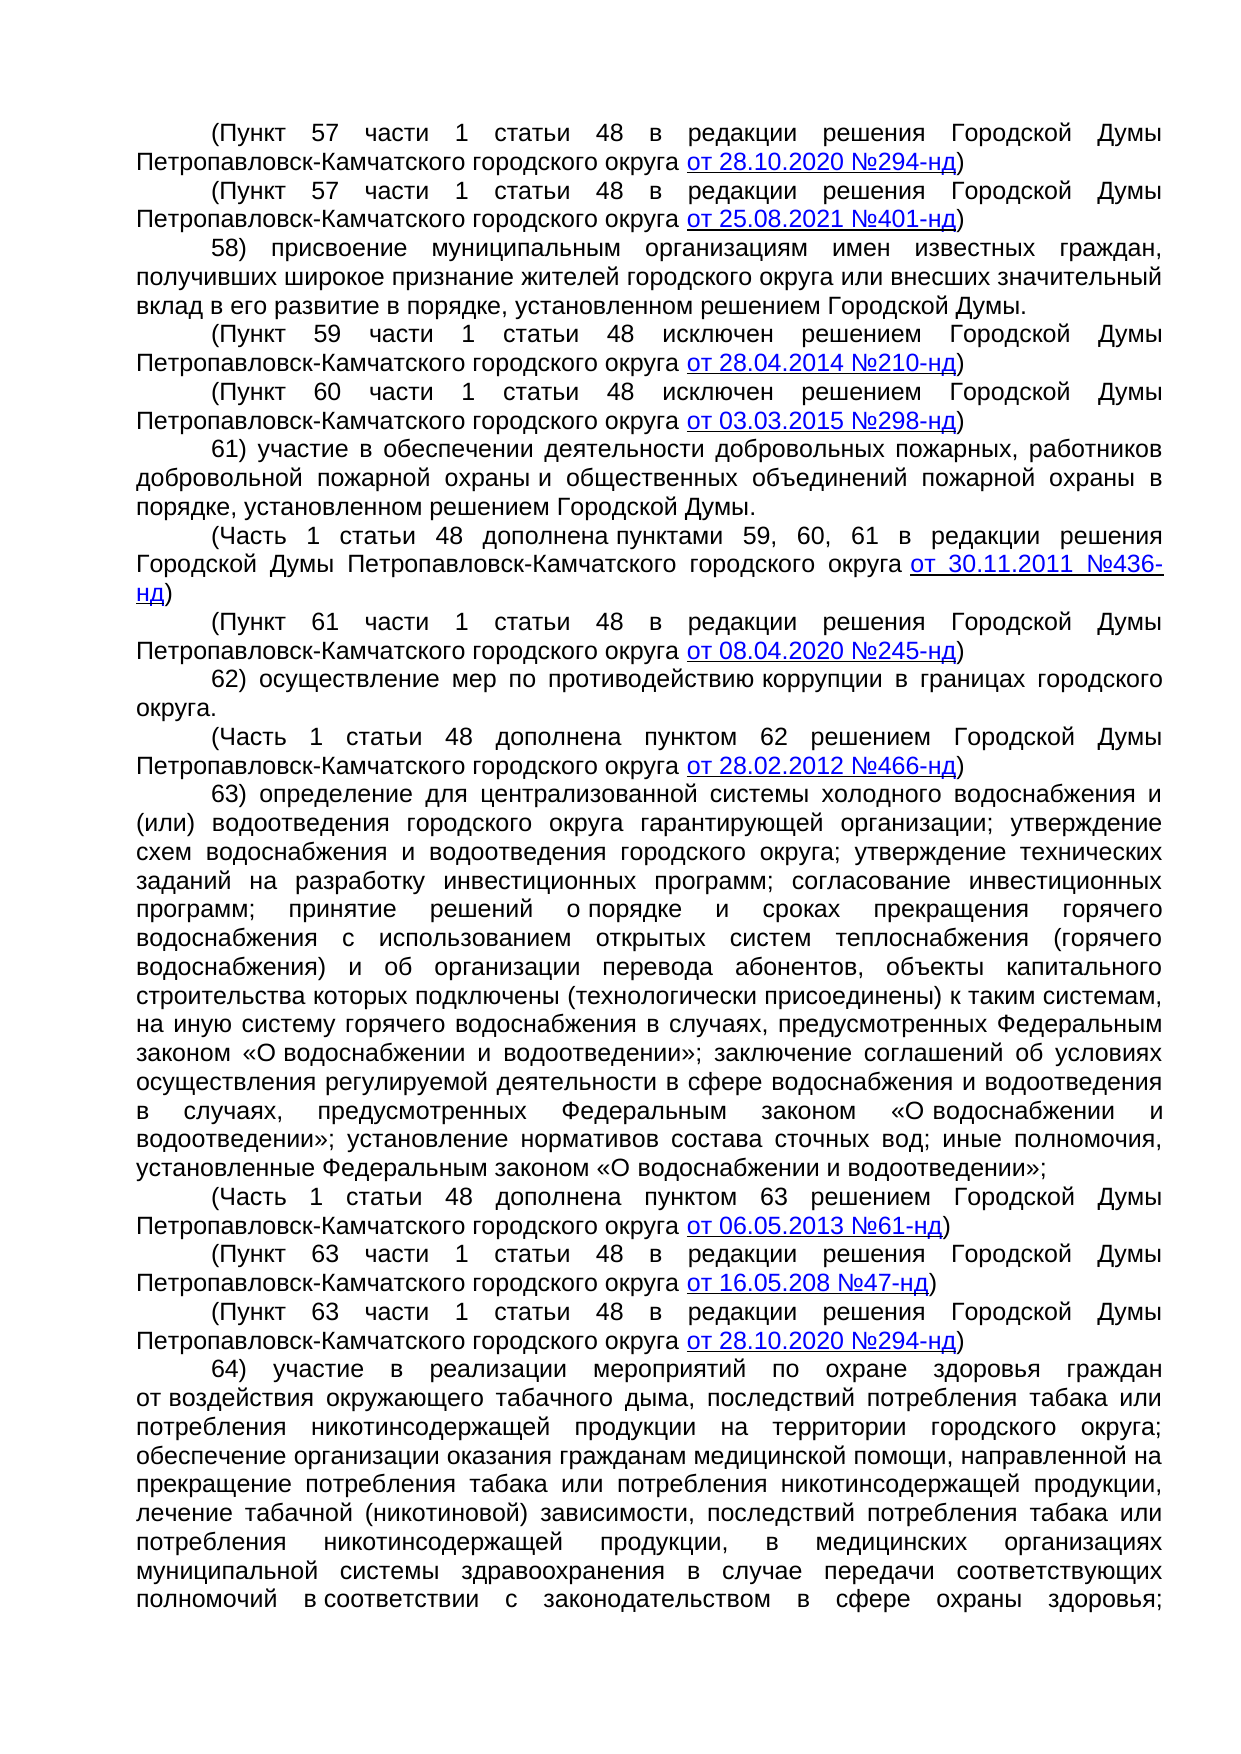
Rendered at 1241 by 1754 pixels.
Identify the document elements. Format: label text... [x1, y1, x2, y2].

text (Пункт 57 части 1 статьи 48 в редакции решения Городской Думы Петропавловск-Камчатского городского округа от 25.08.2021 №401-нд) [136, 176, 1163, 233]
text (Пункт 63 части 1 статьи 48 в редакции решения Городской Думы Петропавловск-Камчатского городского округа от 28.10.2020 №294-нд) [136, 1297, 1163, 1354]
text (Часть 1 статьи 48 дополнена пунктом 62 решением Городской Думы Петропавловск-Камчатского городского округа от 28.02.2012 №466-нд) [136, 722, 1163, 779]
text (Пункт 59 части 1 статьи 48 исключен решением Городской Думы Петропавловск-Камчатского городского округа от 28.04.2014 №210-нд) [136, 319, 1163, 377]
text 58) присвоение муниципальным организациям имен известных граждан, получивших широкое признание жителей городского округа или внесших значительный вклад в его развитие в порядке, установленном решением Городской Думы. [136, 233, 1163, 319]
text 63) определение для централизованной системы холодного водоснабжения и (или) водоотведения городского округа гарантирующей организации; утверждение схем водоснабжения и водоотведения городского округа; утверждение технических заданий на разработку инвестиционных программ; согласование инвестиционных программ; принятие решений о порядке и сроках прекращения горячего водоснабжения с использованием открытых систем теплоснабжения (горячего водоснабжения) и об организации перевода абонентов, объекты капитального строительства которых подключены (технологически присоединены) к таким системам, на иную систему горячего водоснабжения в случаях, предусмотренных Федеральным законом «О водоснабжении и водоотведении»; заключение соглашений об условиях осуществления регулируемой деятельности в сфере водоснабжения и водоотведения в случаях, предусмотренных Федеральным законом «О водоснабжении и водоотведении»; установление нормативов состава сточных вод; иные полномочия, установленные Федеральным законом «О водоснабжении и водоотведении»; [136, 779, 1163, 1182]
text 62) осуществление мер по противодействию коррупции в границах городского округа. [136, 664, 1163, 722]
text (Пункт 57 части 1 статьи 48 в редакции решения Городской Думы Петропавловск-Камчатского городского округа от 28.10.2020 №294-нд) [136, 118, 1163, 176]
text (Пункт 61 части 1 статьи 48 в редакции решения Городской Думы Петропавловск-Камчатского городского округа от 08.04.2020 №245-нд) [136, 607, 1163, 664]
text (Пункт 60 части 1 статьи 48 исключен решением Городской Думы Петропавловск-Камчатского городского округа от 03.03.2015 №298-нд) [136, 377, 1163, 434]
text (Пункт 63 части 1 статьи 48 в редакции решения Городской Думы Петропавловск-Камчатского городского округа от 16.05.208 №47-нд) [136, 1239, 1163, 1297]
text (Часть 1 статьи 48 дополнена пунктом 63 решением Городской Думы Петропавловск-Камчатского городского округа от 06.05.2013 №61-нд) [136, 1182, 1163, 1239]
text (Часть 1 статьи 48 дополнена пунктами 59, 60, 61 в редакции решения Городской Думы Петропавловск-Камчатского городского округа от 30.11.2011 №436-нд) [136, 521, 1163, 607]
text 61) участие в обеспечении деятельности добровольных пожарных, работников добровольной пожарной охраны и общественных объединений пожарной охраны в порядке, установленном решением Городской Думы. [136, 434, 1163, 521]
text 64) участие в реализации мероприятий по охране здоровья граждан от воздействия окружающего табачного дыма, последствий потребления табака или потребления никотинсодержащей продукции на территории городского округа; обеспечение организации оказания гражданам медицинской помощи, направленной на прекращение потребления табака или потребления никотинсодержащей продукции, лечение табачной (никотиновой) зависимости, последствий потребления табака или потребления никотинсодержащей продукции, в медицинских организациях муниципальной системы здравоохранения в случае передачи соответствующих полномочий в соответствии с законодательством в сфере охраны здоровья; [136, 1354, 1163, 1613]
